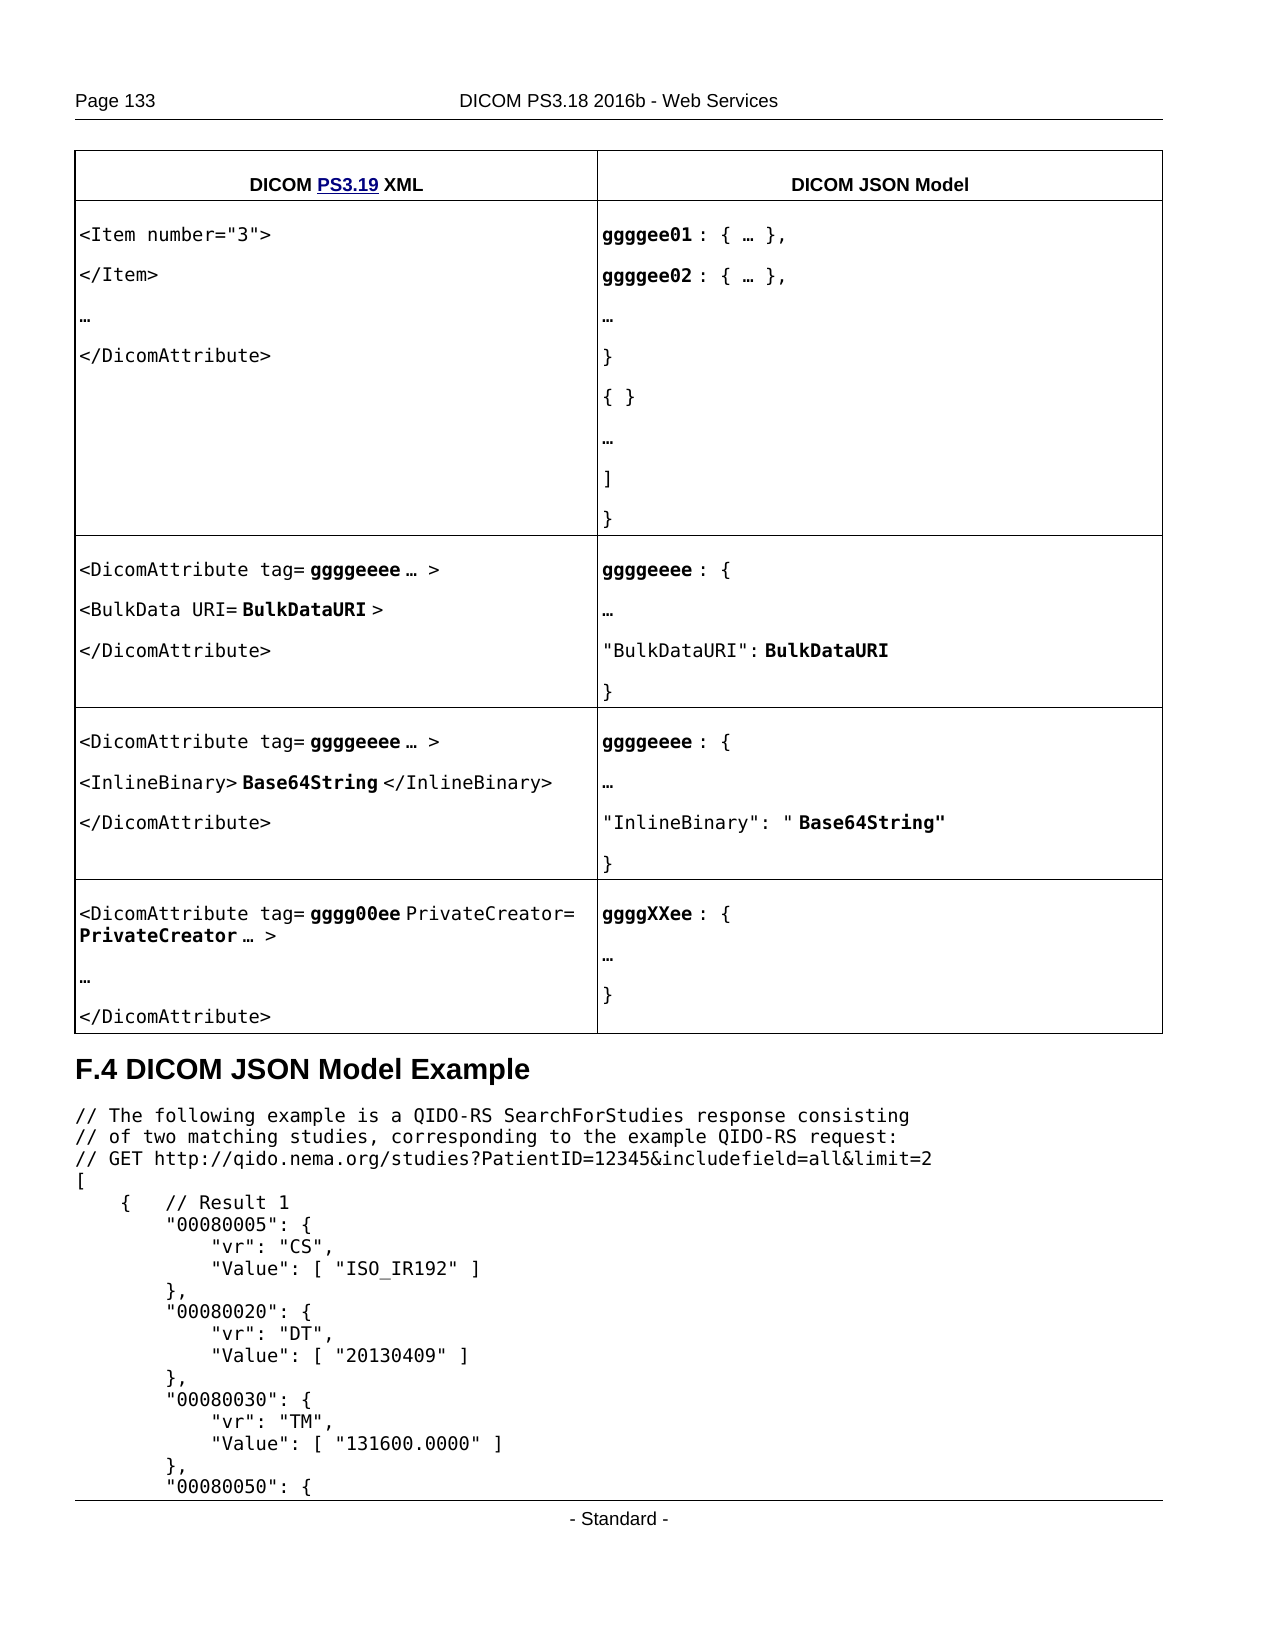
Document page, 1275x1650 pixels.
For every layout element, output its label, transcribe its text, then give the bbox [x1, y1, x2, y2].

table_header DICOM PS3.19 XML [76, 151, 597, 200]
table_cell ggggeeee : { … "InlineBinary": " Base64String" } [598, 708, 1162, 879]
table_cell ggggeeee : { … "BulkDataURI": BulkDataURI } [598, 536, 1162, 707]
text // The following example is a QIDO-RS SearchForStudies response consisting // of two matching studies, corresponding to the example QIDO-RS request: // GET http://qido.nema.org/studies?PatientID=12345&includefield=all&limit=2 [ { // Result 1 "00080005": { "vr": "CS", "Value": [ "ISO_IR192" ] }, "00080020": { "vr": "DT", "Value": [ "20130409" ] }, "00080030": { "vr": "TM", "Value": [ "131600.0000" ] }, "00080050": { [75, 1105, 1162, 1498]
table_cell ggggee01 : { … }, ggggee02 : { … }, … } { } … ] } [598, 201, 1162, 534]
table_cell <DicomAttribute tag= gggg00ee PrivateCreator= PrivateCreator … > … </DicomAttribute> [76, 880, 597, 1033]
table_cell ggggXXee : { … } [598, 880, 1162, 1033]
table_cell <Item number="3"> </Item> … </DicomAttribute> [76, 201, 597, 534]
text F.4 DICOM JSON Model Example [75, 1052, 1162, 1086]
table_cell <DicomAttribute tag= ggggeeee … > <InlineBinary> Base64String </InlineBinary> </DicomAttribute> [76, 708, 597, 879]
table_cell <DicomAttribute tag= ggggeeee … > <BulkData URI= BulkDataURI > </DicomAttribute> [76, 536, 597, 707]
table_header DICOM JSON Model [598, 151, 1162, 200]
